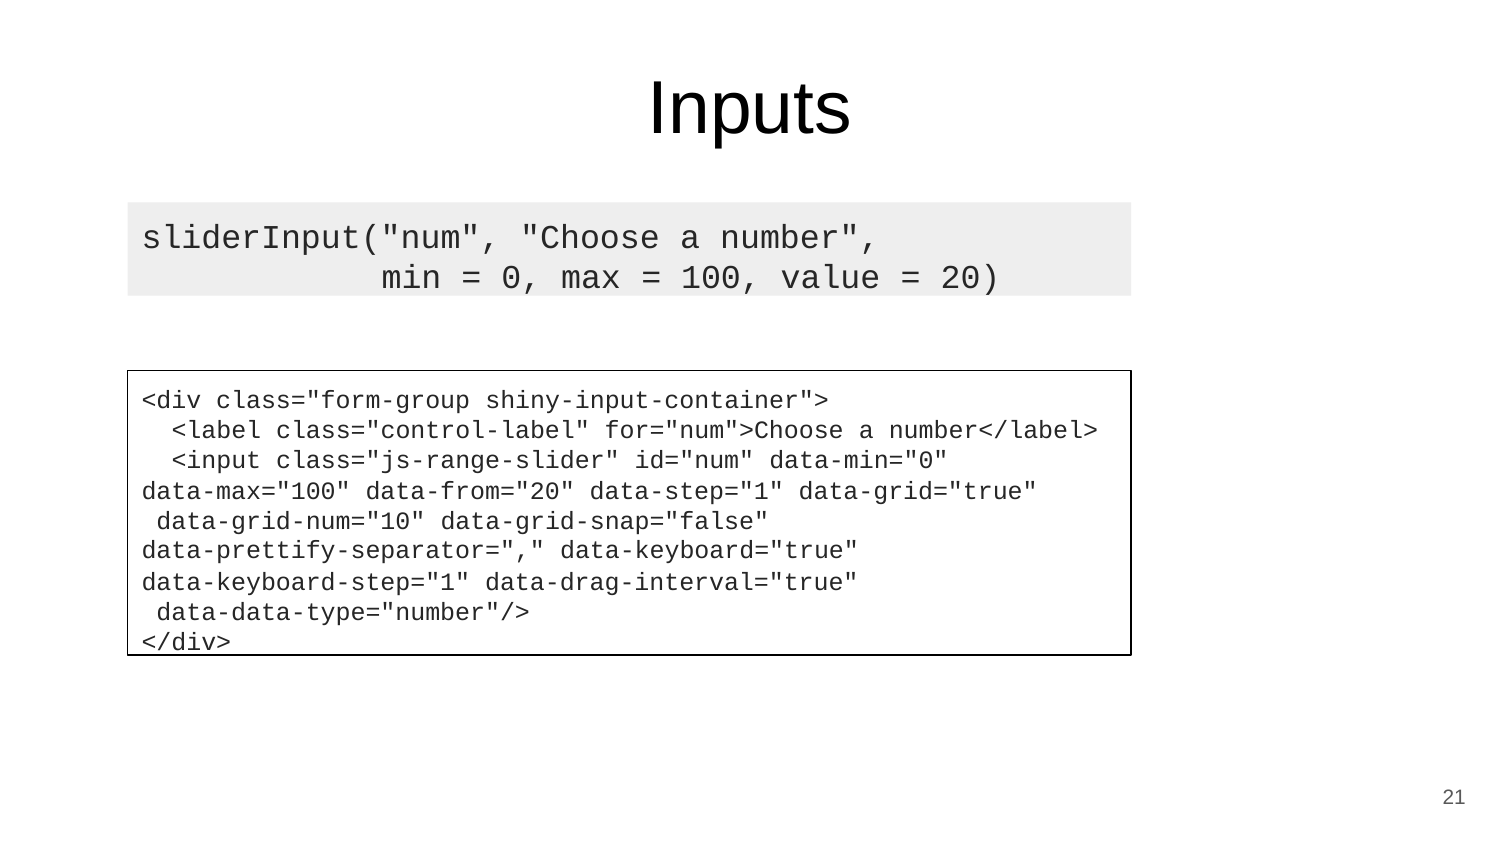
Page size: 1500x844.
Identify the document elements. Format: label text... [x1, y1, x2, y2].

text_box sliderInput("num", "Choose a number", min = 0, max = 100, value = 20) [127, 202, 1132, 296]
slide_number [1438, 783, 1470, 844]
title Inputs [645, 56, 854, 200]
text_box <div class="form-group shiny-input-container"> <label class="control-label" for="num">Choose a number</label> <input class="js-range-slider" id="num" data-min="0" data-max="100" data-from="20" data-step="1" data-grid="true" data-grid-num="10" data-grid-snap="false" data-prettify-separator="," data-keyboard="true" data-keyboard-step="1" data-drag-interval="true" data-data-type="number"/> </div> [127, 370, 1132, 655]
